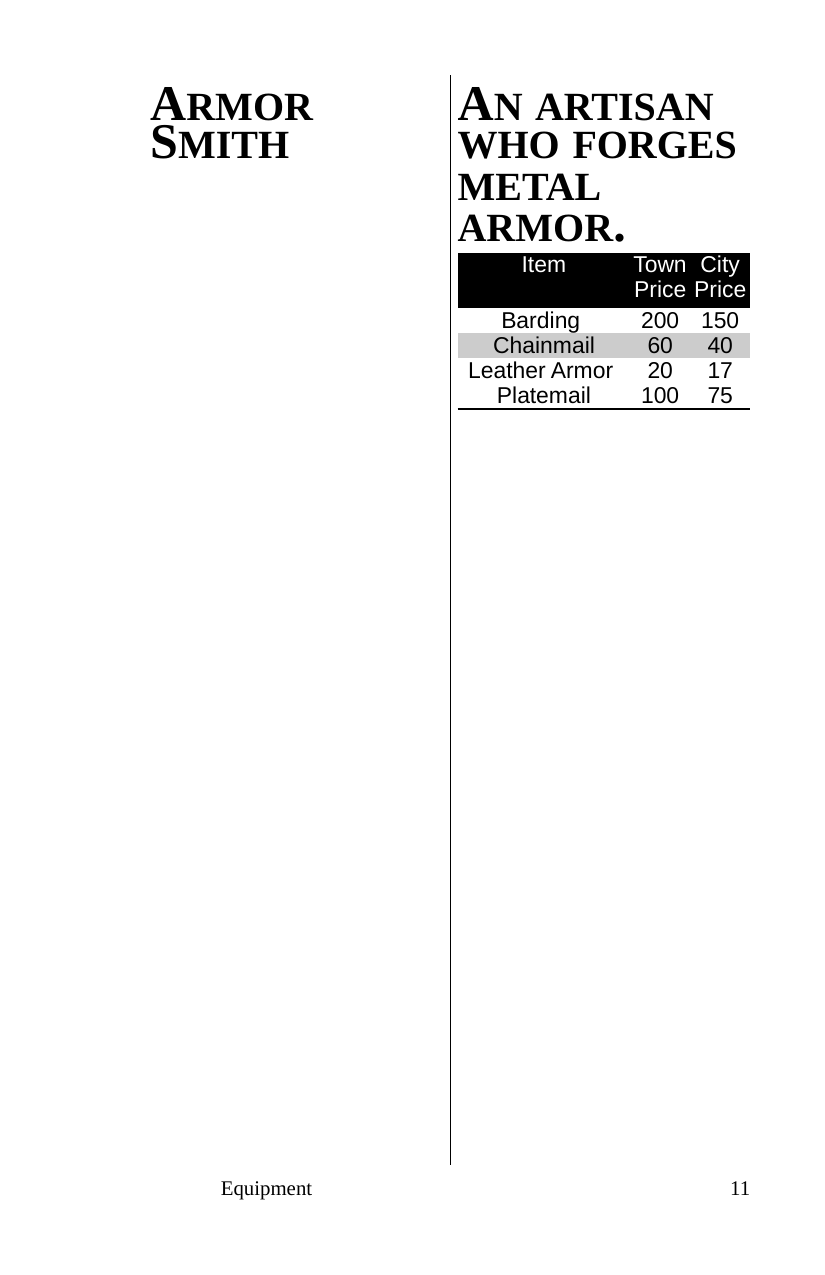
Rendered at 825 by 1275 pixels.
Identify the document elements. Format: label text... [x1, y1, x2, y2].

text An artisan who forges metal armor. [457, 87, 750, 253]
table_cell 200 [630, 308, 690, 333]
table_cell Barding [458, 308, 630, 333]
table_header City Price [690, 253, 750, 308]
table_cell 75 [690, 383, 750, 408]
table_header Item [458, 253, 630, 308]
table_header Town Price [630, 253, 690, 308]
table_cell 17 [690, 358, 750, 383]
table_cell 150 [690, 308, 750, 333]
subtitle Armor Smith [150, 87, 442, 170]
table_cell 100 [630, 383, 690, 408]
table_cell Leather Armor [458, 358, 630, 383]
table_cell 40 [690, 333, 750, 358]
table_cell Chainmail [458, 333, 630, 358]
table_cell 20 [630, 358, 690, 383]
table_cell Platemail [458, 383, 630, 408]
table_cell 60 [630, 333, 690, 358]
